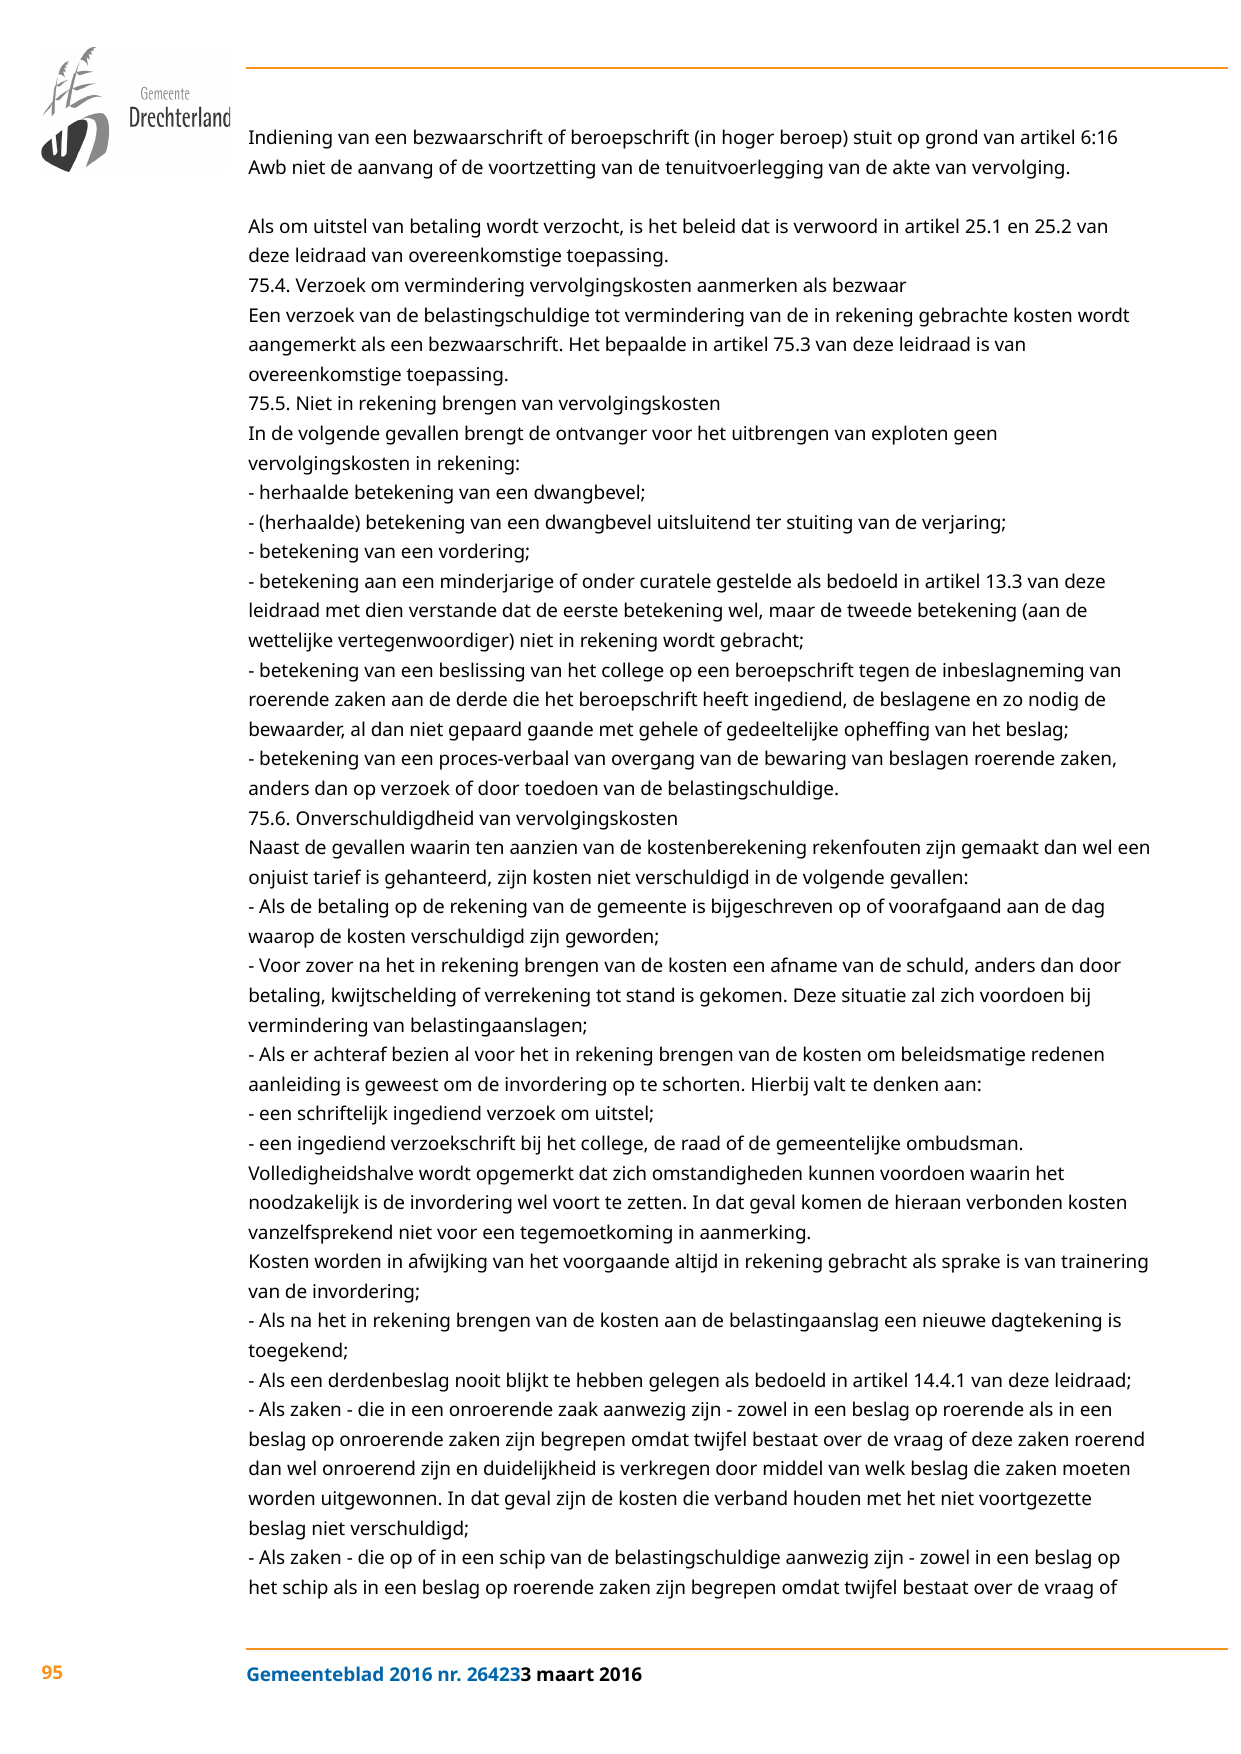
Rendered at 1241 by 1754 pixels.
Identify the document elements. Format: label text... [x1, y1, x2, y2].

text - betekening van een proces-verbaal van overgang van de bewaring van beslagen roerende zaken, anders dan op verzoek of door toedoen van de belastingschuldige. [248, 746, 1152, 801]
text - Als zaken - die in een onroerende zaak aanwezig zijn - zowel in een beslag op roerende als in een beslag op onroerende zaken zijn begrepen omdat twijfel bestaat over de vraag of deze zaken roerend dan wel onroerend zijn en duidelijkheid is verkregen door middel van welk beslag die zaken moeten worden uitgewonnen. In dat geval zijn de kosten die verband houden met het niet voortgezette beslag niet verschuldigd; [248, 1396, 1152, 1541]
text - herhaalde betekening van een dwangbevel; [248, 479, 1152, 505]
text - Als na het in rekening brengen van de kosten aan de belastingaanslag een nieuwe dagtekening is toegekend; [248, 1308, 1152, 1363]
text Een verzoek van de belastingschuldige tot vermindering van de in rekening gebrachte kosten wordt aangemerkt als een bezwaarschrift. Het bepaalde in artikel 75.3 van deze leidraad is van overeenkomstige toepassing. [248, 302, 1152, 387]
text Volledigheidshalve wordt opgemerkt dat zich omstandigheden kunnen voordoen waarin het noodzakelijk is de invordering wel voort te zetten. In dat geval komen de hieraan verbonden kosten vanzelfsprekend niet voor een tegemoetkoming in aanmerking. [248, 1160, 1152, 1245]
text Naast de gevallen waarin ten aanzien van de kostenberekening rekenfouten zijn gemaakt dan wel een onjuist tarief is gehanteerd, zijn kosten niet verschuldigd in de volgende gevallen: [248, 834, 1152, 890]
text 75.4. Verzoek om vermindering vervolgingskosten aanmerken als bezwaar [248, 272, 1152, 298]
text - een schriftelijk ingediend verzoek om uitstel; [248, 1101, 1152, 1126]
text - een ingediend verzoekschrift bij het college, de raad of de gemeentelijke ombudsman. [248, 1130, 1152, 1156]
text - Als de betaling op de rekening van de gemeente is bijgeschreven op of voorafgaand aan de dag waarop de kosten verschuldigd zijn geworden; [248, 893, 1152, 949]
text In de volgende gevallen brengt de ontvanger voor het uitbrengen van exploten geen vervolgingskosten in rekening: [248, 420, 1152, 476]
text Indiening van een bezwaarschrift of beroepschrift (in hoger beroep) stuit op grond van artikel 6:16 Awb niet de aanvang of de voortzetting van de tenuitvoerlegging van de akte van vervolging. [248, 124, 1152, 180]
text - betekening van een vordering; [248, 538, 1152, 564]
text - Als zaken - die op of in een schip van de belastingschuldige aanwezig zijn - zowel in een beslag op het schip als in een beslag op roerende zaken zijn begrepen omdat twijfel bestaat over de vraag of [248, 1544, 1152, 1600]
text - Als er achteraf bezien al voor het in rekening brengen van de kosten om beleidsmatige redenen aanleiding is geweest om de invordering op te schorten. Hierbij valt te denken aan: [248, 1041, 1152, 1097]
text - Voor zover na het in rekening brengen van de kosten een afname van de schuld, anders dan door betaling, kwijtschelding of verrekening tot stand is gekomen. Deze situatie zal zich voordoen bij vermindering van belastingaanslagen; [248, 953, 1152, 1038]
text 75.6. Onverschuldigdheid van vervolgingskosten [248, 805, 1152, 831]
text - (herhaalde) betekening van een dwangbevel uitsluitend ter stuiting van de verjaring; [248, 509, 1152, 535]
text - Als een derdenbeslag nooit blijkt te hebben gelegen als bedoeld in artikel 14.4.1 van deze leidraad; [248, 1367, 1152, 1393]
text - betekening van een beslissing van het college op een beroepschrift tegen de inbeslagneming van roerende zaken aan de derde die het beroepschrift heeft ingediend, de beslagene en zo nodig de bewaarder, al dan niet gepaard gaande met gehele of gedeeltelijke opheffing van het beslag; [248, 657, 1152, 742]
text Als om uitstel van betaling wordt verzocht, is het beleid dat is verwoord in artikel 25.1 en 25.2 van deze leidraad van overeenkomstige toepassing. [248, 213, 1152, 268]
text - betekening aan een minderjarige of onder curatele gestelde als bedoeld in artikel 13.3 van deze leidraad met dien verstande dat de eerste betekening wel, maar de tweede betekening (aan de wettelijke vertegenwoordiger) niet in rekening wordt gebracht; [248, 568, 1152, 653]
text 75.5. Niet in rekening brengen van vervolgingskosten [248, 391, 1152, 416]
text Kosten worden in afwijking van het voorgaande altijd in rekening gebracht als sprake is van trainering van de invordering; [248, 1248, 1152, 1304]
picture [41, 47, 231, 172]
